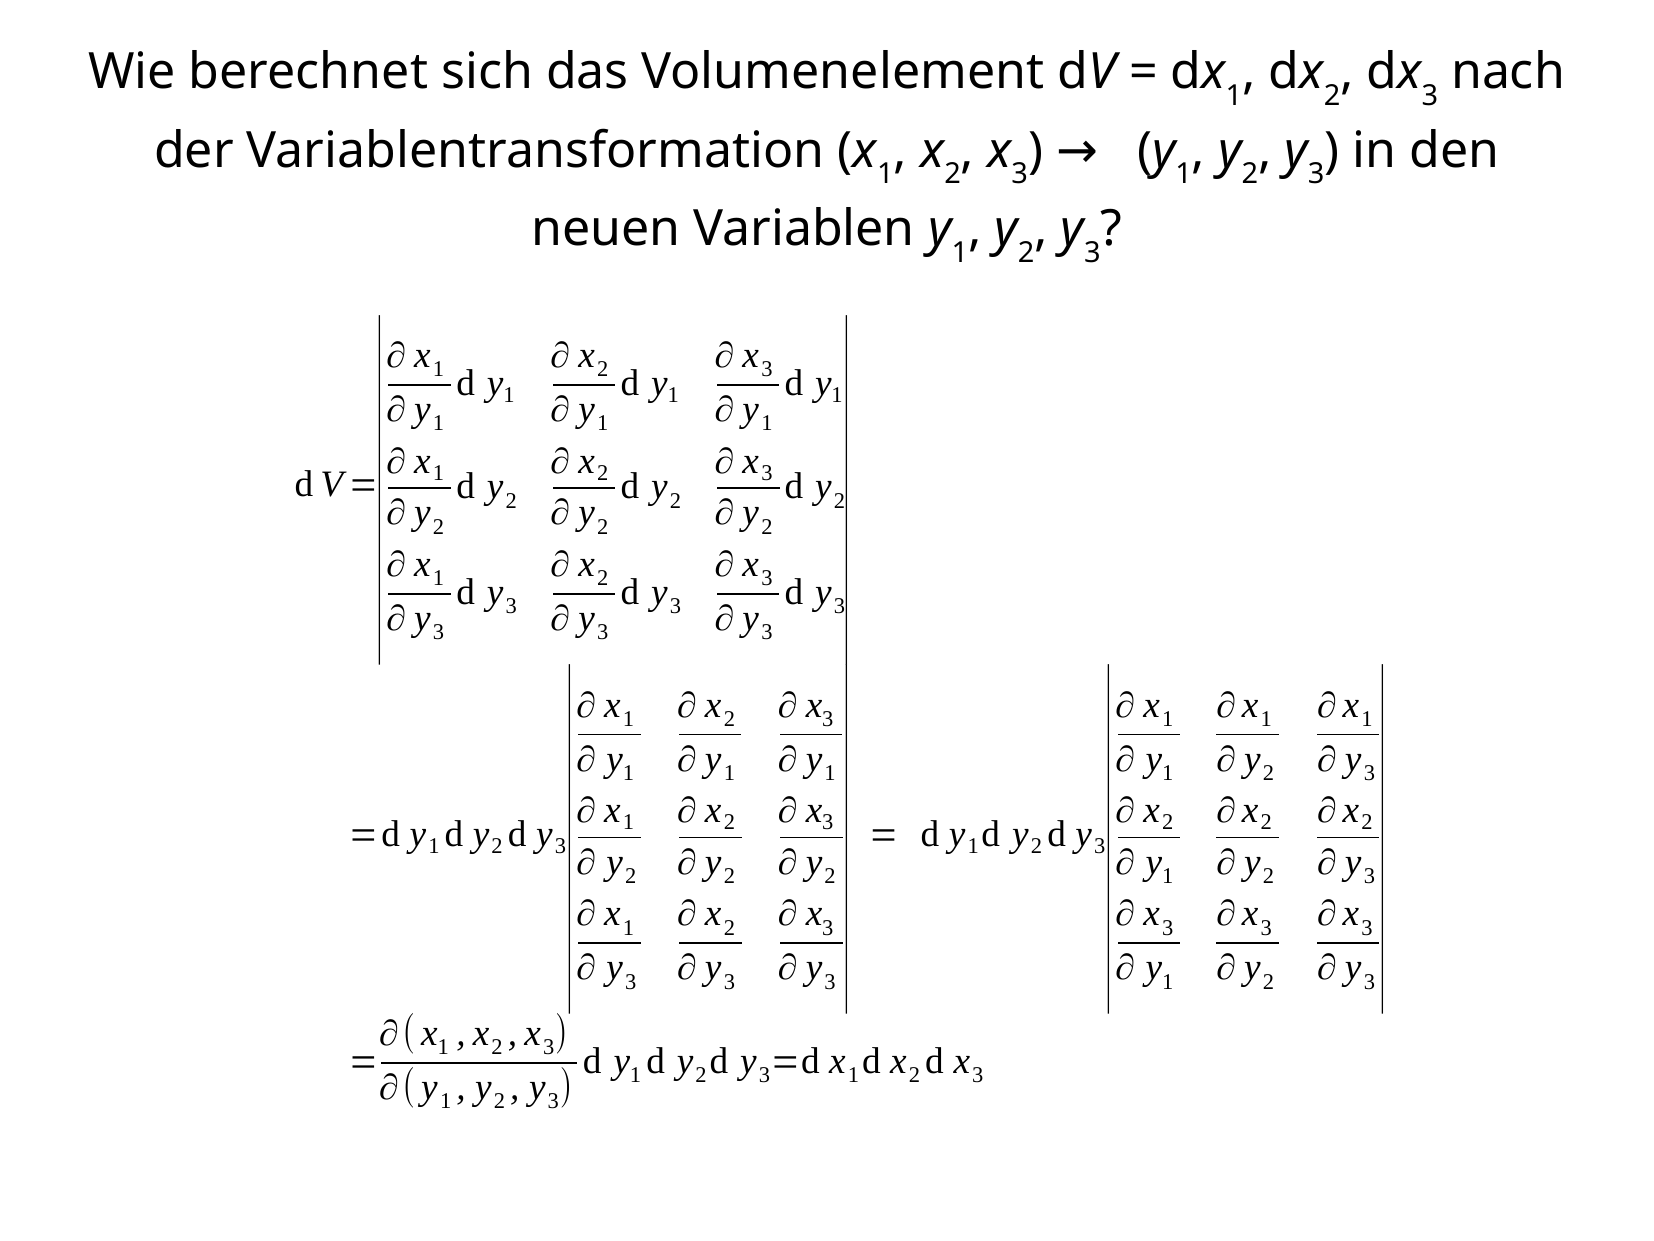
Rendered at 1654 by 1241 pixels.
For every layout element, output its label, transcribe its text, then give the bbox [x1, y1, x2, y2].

chart [285, 313, 1403, 1115]
title Wie berechnet sich das Volumenelement dV = dx1, dx2, dx3 nach der Variablentransformation (x1, x2, x3) → (y1, y2, y3) in den neuen Variablen y1, y2, y3? [82, 24, 1571, 282]
